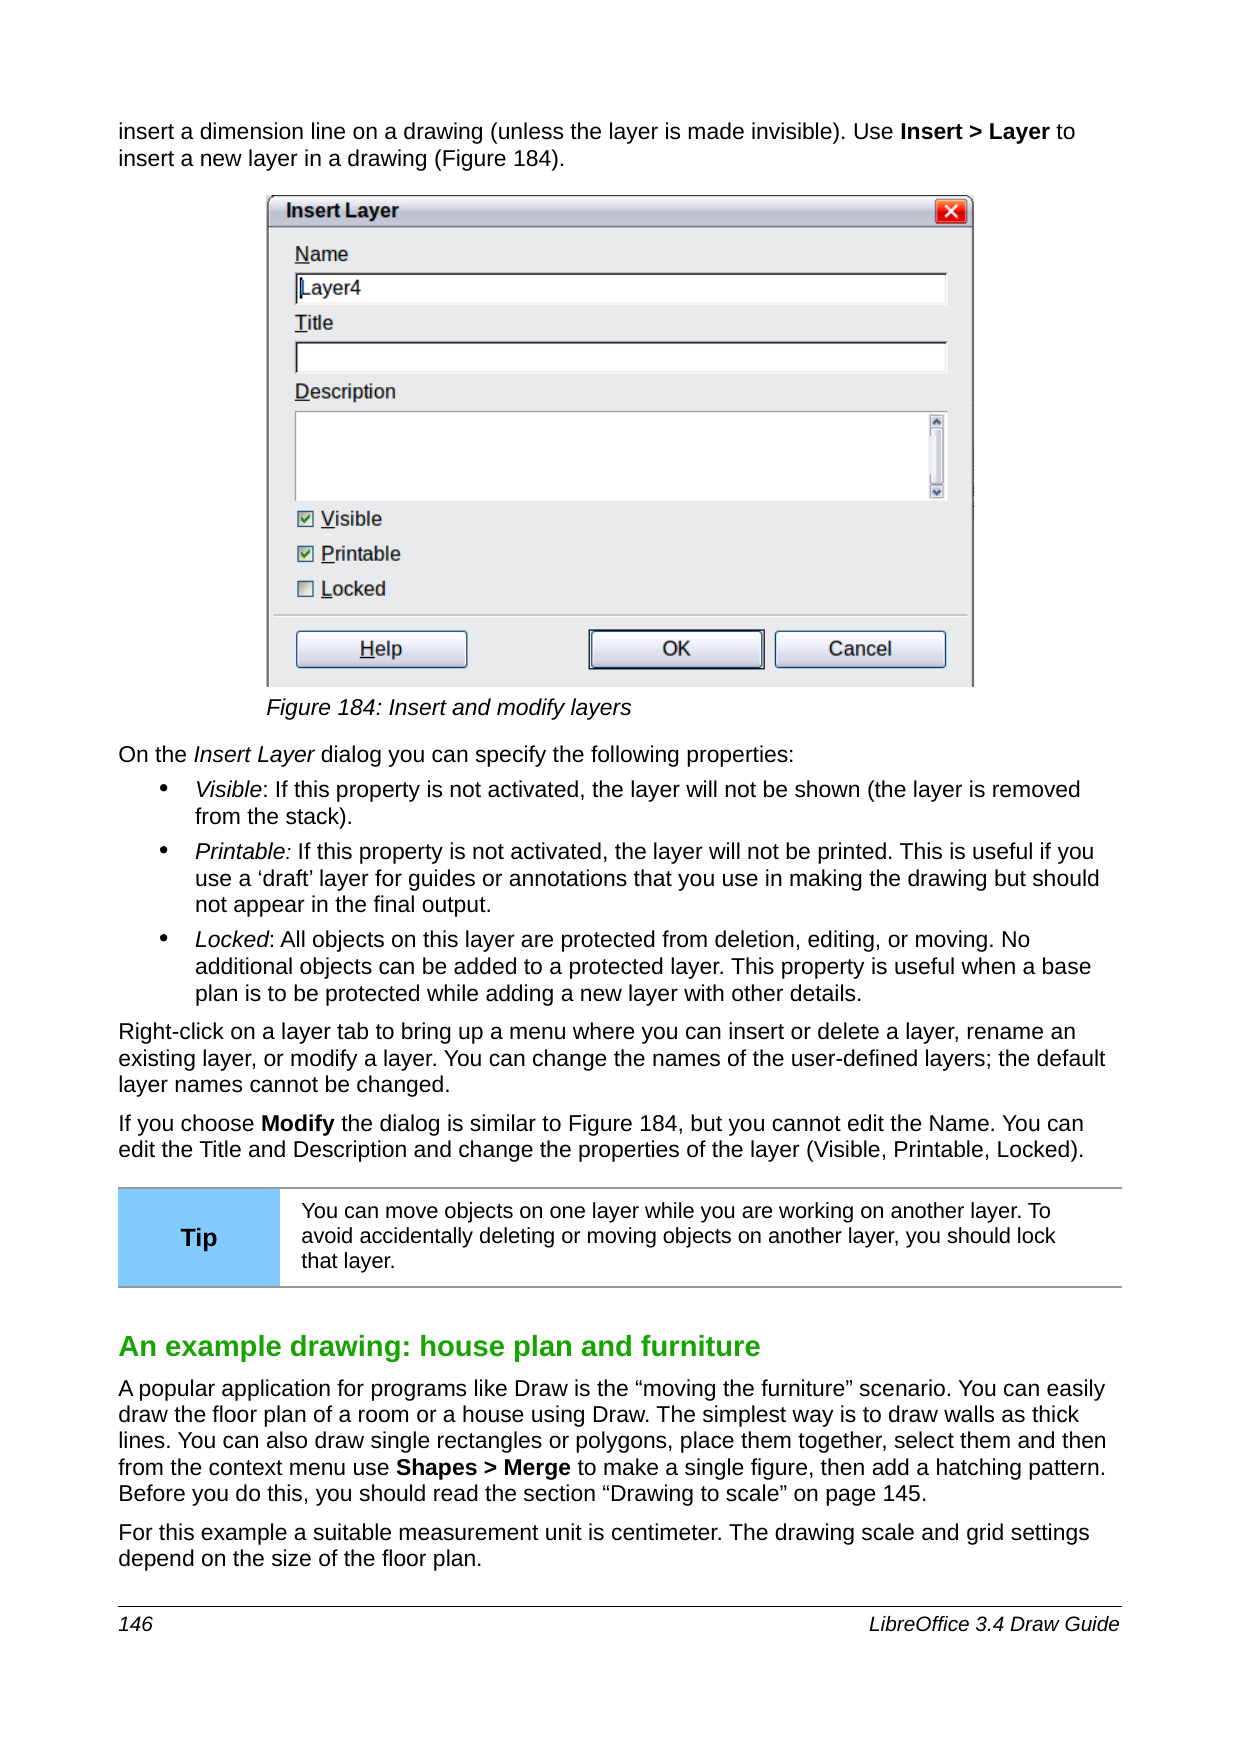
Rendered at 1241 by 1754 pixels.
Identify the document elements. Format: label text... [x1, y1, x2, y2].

table_header You can move objects on one layer while you are working on another layer. To avoid accidentally deleting or moving objects on another layer, you should lock that layer. [280, 1189, 1122, 1286]
text A popular application for programs like Draw is the “moving the furniture” scenario. You can easily draw the floor plan of a room or a house using Draw. The simplest way is to draw walls as thick lines. You can also draw single rectangles or polygons, place them together, select them and then from the context menu use Shapes > Merge to make a single figure, then add a hatching pattern. Before you do this, you should read the section “Drawing to scale” on page 145. [118, 1375, 1122, 1507]
text Figure 184: Insert and modify layers [266, 693, 974, 720]
subtitle An example drawing: house plan and furniture [118, 1329, 1122, 1362]
list On the Insert Layer dialog you can specify the following properties: [118, 741, 1122, 768]
text For this example a suitable measurement unit is centimeter. The drawing scale and grid settings depend on the size of the floor plan. [118, 1519, 1122, 1572]
text insert a dimension line on a drawing (unless the layer is made invisible). Use Insert > Layer to insert a new layer in a drawing (Figure 184). [118, 118, 1122, 171]
picture [266, 195, 975, 687]
list Printable: If this property is not activated, the layer will not be printed. This is useful if you use a ‘draft’ layer for guides or annotations that you use in making the drawing but should not appear in the final output. [156, 836, 1122, 918]
list Locked: All objects on this layer are protected from deletion, editing, or moving. No additional objects can be added to a protected layer. This property is useful when a base plan is to be protected while adding a new layer with other details. [156, 924, 1122, 1006]
table_header Tip [118, 1189, 280, 1286]
text If you choose Modify the dialog is similar to Figure 184, but you cannot edit the Name. You can edit the Title and Description and change the properties of the layer (Visible, Printable, Locked). [118, 1110, 1122, 1162]
list Visible: If this property is not activated, the layer will not be shown (the layer is removed from the stack). [156, 774, 1122, 829]
text Right-click on a layer tab to bring up a menu where you can insert or delete a layer, rename an existing layer, or modify a layer. You can change the names of the user-defined layers; the default layer names cannot be changed. [118, 1018, 1122, 1097]
